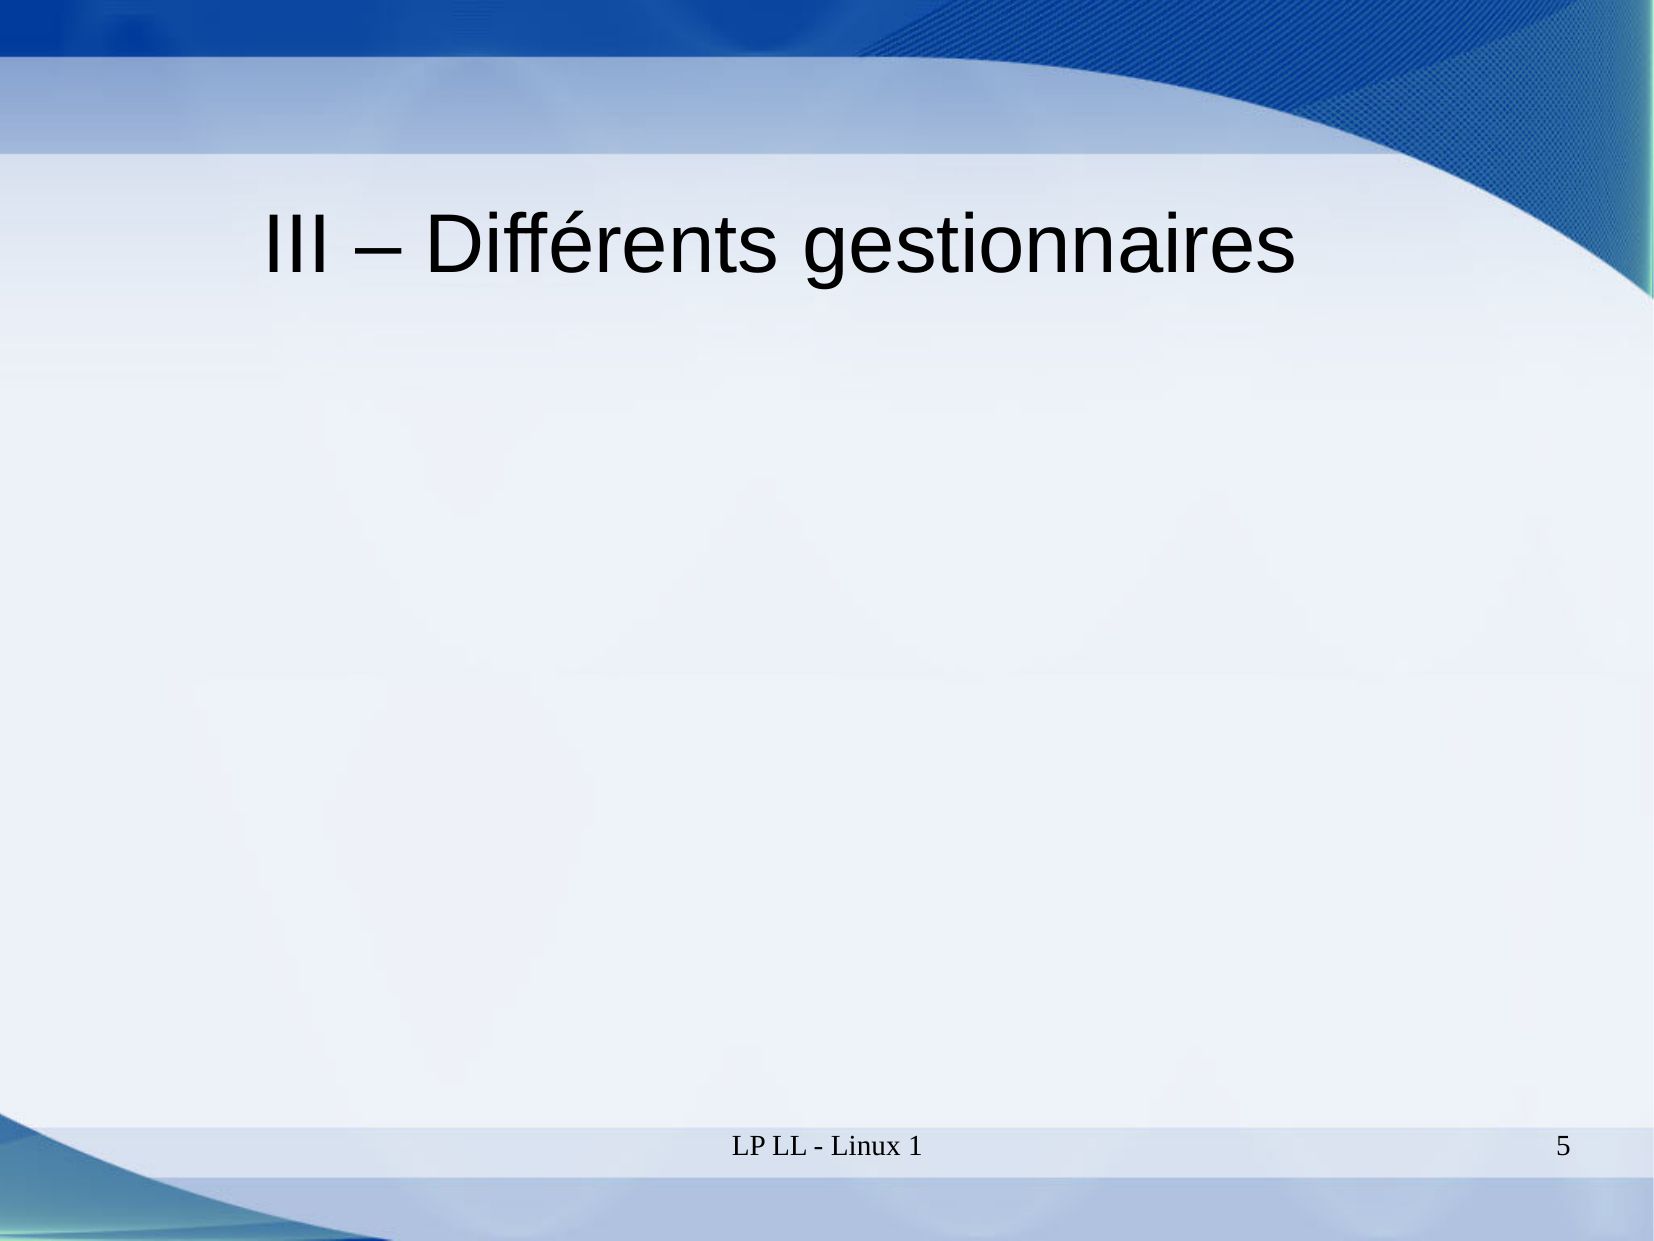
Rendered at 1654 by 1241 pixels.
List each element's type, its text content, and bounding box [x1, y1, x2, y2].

picture [0, 0, 1654, 1241]
text_box III – Différents gestionnaires [236, 144, 1325, 343]
